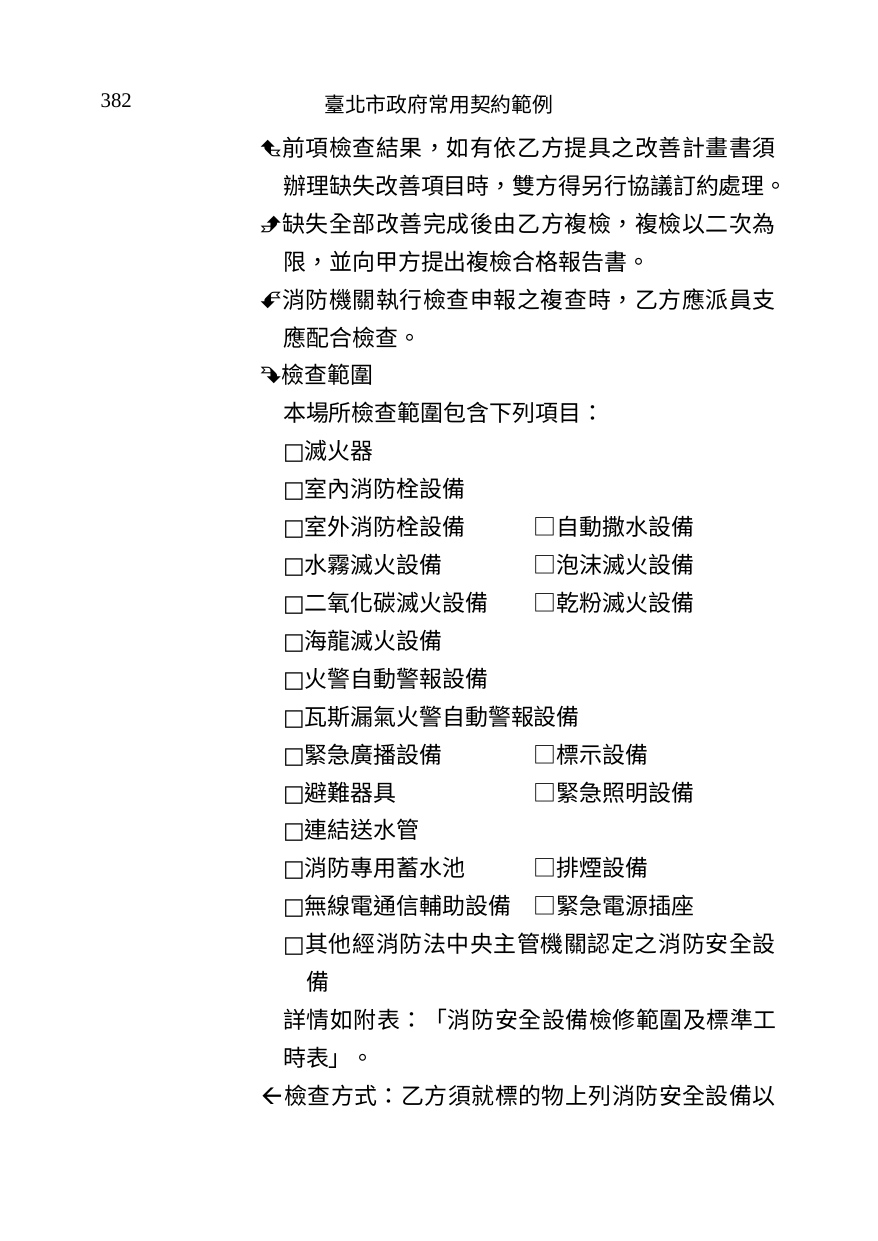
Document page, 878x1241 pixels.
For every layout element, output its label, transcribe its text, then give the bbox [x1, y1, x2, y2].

text □緊急廣播設備 □標示設備 [283, 734, 777, 772]
text □消防專用蓄水池 □排煙設備 [283, 848, 777, 886]
text 消防機關執行檢查申報之複查時，乙方應派員支應配合檢查。 [260, 279, 777, 355]
text 詳情如附表：「消防安全設備檢修範圍及標準工時表」。 [283, 999, 777, 1075]
text □二氧化碳滅火設備 □乾粉滅火設備 [283, 582, 777, 620]
text □瓦斯漏氣火警自動警報設備 [283, 696, 777, 734]
text □火警自動警報設備 [283, 658, 777, 696]
text 檢查範圍 [260, 355, 777, 393]
text □無線電通信輔助設備 □緊急電源插座 [283, 886, 777, 924]
text □滅火器 [283, 431, 777, 469]
text □水霧滅火設備 □泡沫滅火設備 [283, 544, 777, 582]
text □連結送水管 [283, 810, 777, 848]
text □室內消防栓設備 [283, 469, 777, 507]
text 本場所檢查範圍包含下列項目： [283, 393, 777, 431]
text □室外消防栓設備 □自動撒水設備 [283, 507, 777, 544]
text 缺失全部改善完成後由乙方複檢，複檢以二次為限，並向甲方提出複檢合格報告書。 [260, 203, 777, 279]
text 前項檢查結果，如有依乙方提具之改善計畫書須辦理缺失改善項目時，雙方得另行協議訂約處理。 [260, 127, 777, 203]
text □其他經消防法中央主管機關認定之消防安全設備 [283, 924, 777, 999]
text □避難器具 □緊急照明設備 [283, 772, 777, 810]
text □海龍滅火設備 [283, 620, 777, 658]
text 檢查方式：乙方須就標的物上列消防安全設備以 [260, 1075, 777, 1113]
